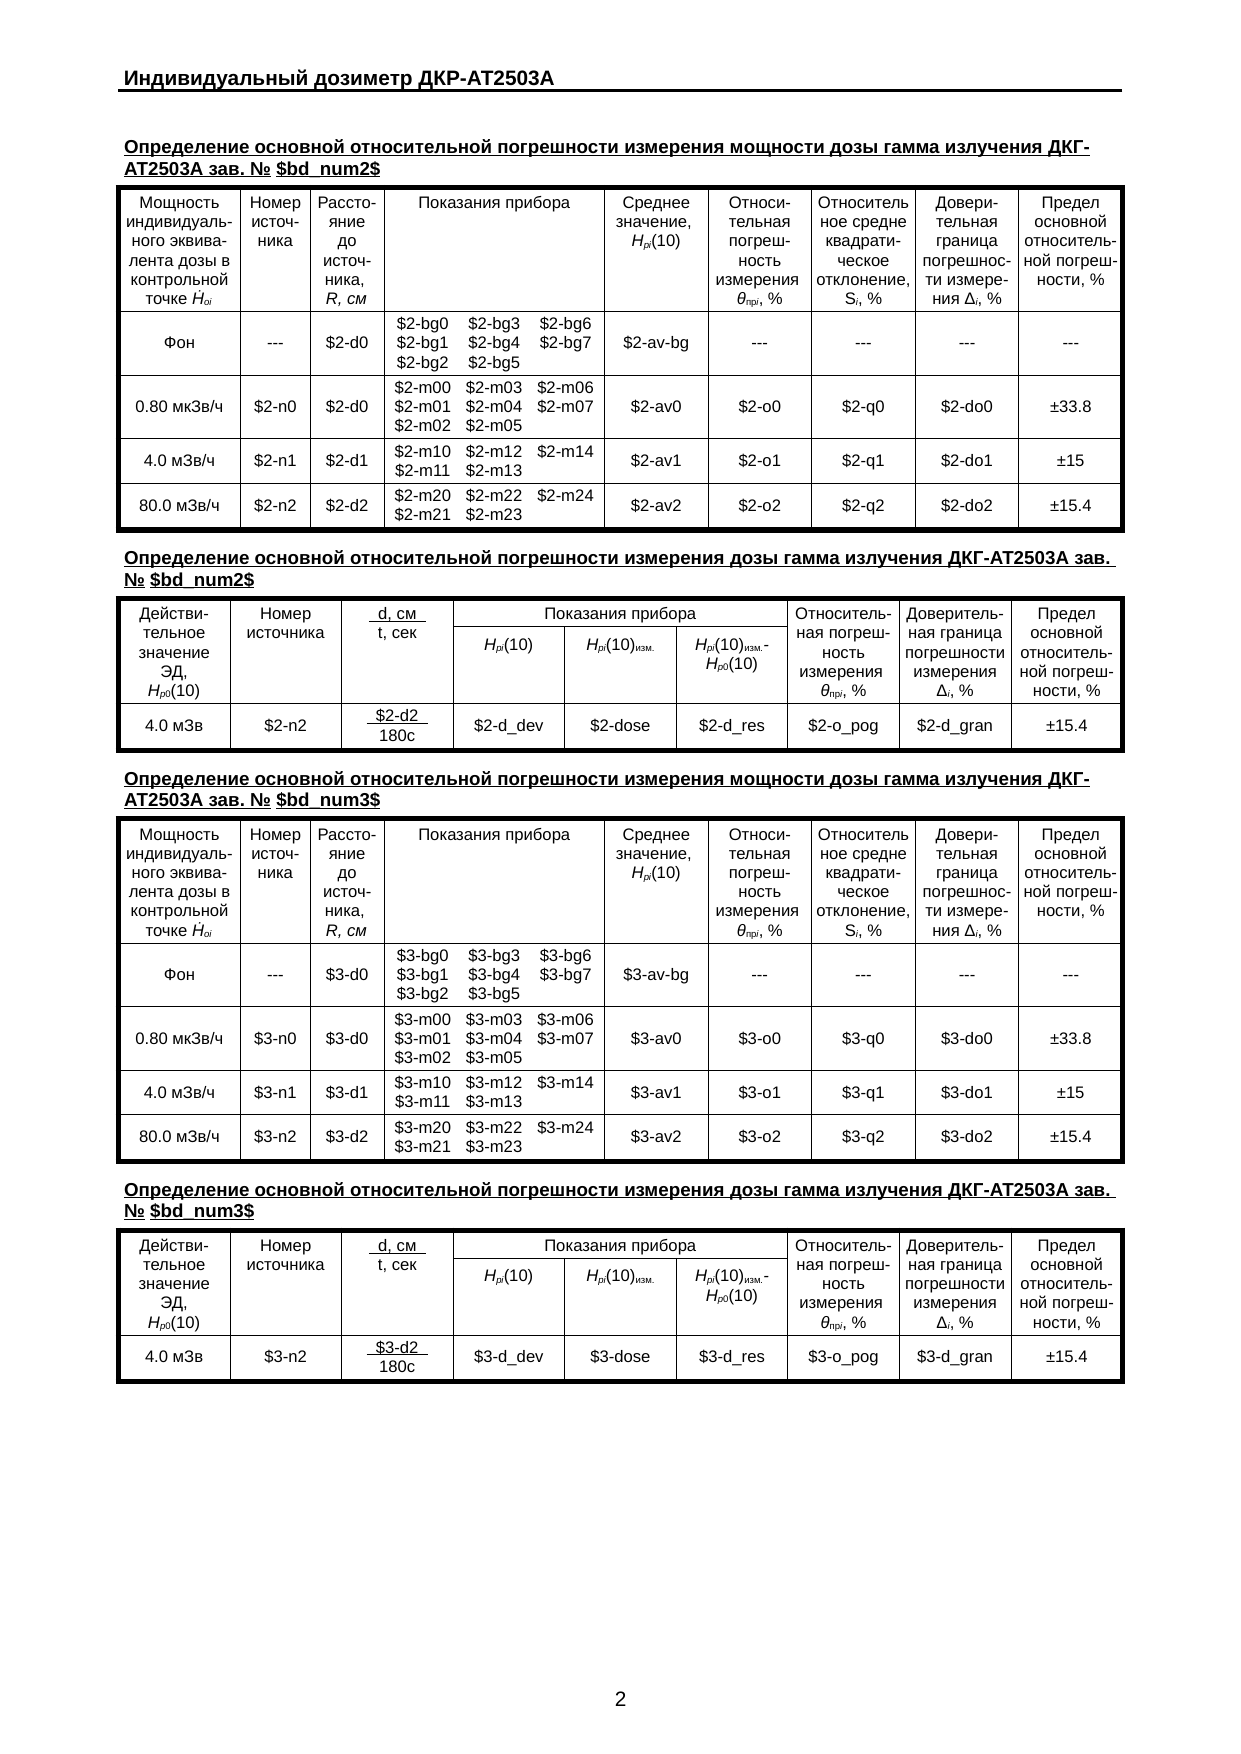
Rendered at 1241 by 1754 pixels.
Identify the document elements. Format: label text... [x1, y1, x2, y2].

table_cell ±15 [1019, 439, 1120, 483]
table_cell Предел основной относитель-ной погреш-ности, % [1019, 821, 1120, 942]
table_cell --- [812, 312, 915, 374]
table_cell $3-o_pog [788, 1336, 899, 1379]
table_cell $3-dose [565, 1336, 676, 1379]
table_cell $3-q0 [812, 1007, 915, 1070]
table_cell Номер источника [231, 1233, 341, 1334]
table_cell 4.0 мЗв [121, 704, 230, 747]
table_cell $2-o1 [709, 439, 811, 483]
table_cell Относитель-ная погреш-ность измерения θпрi, % [788, 601, 899, 703]
table_cell Hpi(10)изм.-Hp0(10) [677, 627, 787, 703]
table_cell Относительное средне квадрати-ческое отклонение, Si, % [812, 190, 915, 311]
table_cell Среднее значение, Hpi(10) [605, 821, 708, 942]
table_cell $2-d1 [311, 439, 384, 483]
table_cell $3-m10 $3-m11 $3-m12 $3-m13 $3-m14 [385, 1071, 604, 1114]
table_cell ±33.8 [1019, 1007, 1120, 1070]
table_cell $2-n2 [241, 484, 310, 527]
table_cell $3-q2 [812, 1115, 915, 1159]
table_header Определение основной относительной погрешности измерения дозы гамма излучения ДКГ-АТ2503A зав. № $bd_num3$ [118, 1164, 1122, 1227]
table_cell Относи-тельная погреш-ность измерения θпрi, % [709, 821, 811, 942]
table_cell ±15.4 [1019, 1115, 1120, 1159]
table_cell Довери-тельная граница погрешнос-ти измере-ния Δi, % [916, 821, 1018, 942]
table_cell $3-o2 [709, 1115, 811, 1159]
table_cell 80.0 мЗв/ч [121, 484, 240, 527]
table_cell --- [812, 944, 915, 1006]
table_cell Относитель-ная погреш-ность измерения θпрi, % [788, 1233, 899, 1334]
table_cell $2-n0 [241, 376, 310, 438]
table_cell $2-av-bg [605, 312, 708, 374]
table_cell 0.80 мкЗв/ч [121, 1007, 240, 1070]
table_cell $3-n2 [231, 1336, 341, 1379]
table_cell $2-q2 [812, 484, 915, 527]
table_cell $3-m00 $3-m01 $3-m02 $3-m03 $3-m04 $3-m05 $3-m06 $3-m07 [385, 1007, 604, 1070]
table_cell Относительное средне квадрати-ческое отклонение, Si, % [812, 821, 915, 942]
table_cell $3-d2 180c [342, 1336, 453, 1379]
table_cell $2-d_dev [454, 704, 564, 747]
table_cell Показания прибора [385, 190, 604, 311]
table_cell $2-d2 180c [342, 704, 453, 747]
table_cell $3-d0 [311, 944, 384, 1006]
table_cell ±15.4 [1012, 1336, 1120, 1379]
table_cell Номер источника [231, 601, 341, 703]
table_cell $3-q1 [812, 1071, 915, 1114]
table_cell $2-n1 [241, 439, 310, 483]
table_cell Действи-тельное значение ЭД, Hp0(10) [121, 601, 230, 703]
table_cell Предел основной относитель-ной погреш-ности, % [1012, 601, 1120, 703]
table_cell $2-d_res [677, 704, 787, 747]
table_cell $3-o0 [709, 1007, 811, 1070]
table_cell Доверитель-ная граница погрешности измерения Δi, % [900, 1233, 1011, 1334]
table_cell $2-o_pog [788, 704, 899, 747]
table_cell Рассто-яние до источ-ника, R, см [311, 190, 384, 311]
table_cell $3-av1 [605, 1071, 708, 1114]
table_cell ±15.4 [1012, 704, 1120, 747]
table_header Определение основной относительной погрешности измерения мощности дозы гамма излучения ДКГ-АТ2503A зав. № $bd_num2$ [118, 121, 1122, 185]
table_cell $3-o1 [709, 1071, 811, 1114]
table_cell Hpi(10)изм. [565, 627, 676, 703]
table_cell $2-m00 $2-m01 $2-m02 $2-m03 $2-m04 $2-m05 $2-m06 $2-m07 [385, 376, 604, 438]
table_cell --- [1019, 312, 1120, 374]
table_cell Hpi(10)изм. [565, 1259, 676, 1334]
table_cell $3-d2 [311, 1115, 384, 1159]
table_cell $3-d_gran [900, 1336, 1011, 1379]
table_cell Показания прибора [454, 1233, 787, 1258]
table_cell $2-q1 [812, 439, 915, 483]
table_cell 80.0 мЗв/ч [121, 1115, 240, 1159]
table_cell $2-do0 [916, 376, 1018, 438]
table_cell Показания прибора [454, 601, 787, 626]
table_cell $3-av2 [605, 1115, 708, 1159]
table_cell $3-d1 [311, 1071, 384, 1114]
table_cell Мощность индивидуаль-ного эквива-лента дозы в контрольной точке Ḣoi [121, 190, 240, 311]
table_cell $2-q0 [812, 376, 915, 438]
table_cell d, см t, сек [342, 601, 453, 703]
table_cell $3-d_dev [454, 1336, 564, 1379]
table_cell d, см t, сек [342, 1233, 453, 1334]
table_cell $2-o2 [709, 484, 811, 527]
table_cell --- [241, 944, 310, 1006]
table_cell $2-d2 [311, 484, 384, 527]
table_cell 4.0 мЗв/ч [121, 439, 240, 483]
table_cell Номер источ-ника [241, 821, 310, 942]
table_cell Показания прибора [385, 821, 604, 942]
table_cell Hpi(10)изм.-Hp0(10) [677, 1259, 787, 1334]
table_cell $3-n1 [241, 1071, 310, 1114]
table_cell Фон [121, 944, 240, 1006]
table_cell --- [709, 312, 811, 374]
table_cell Доверитель-ная граница погрешности измерения Δi, % [900, 601, 1011, 703]
table_cell $2-bg0 $2-bg1 $2-bg2 $2-bg3 $2-bg4 $2-bg5 $2-bg6 $2-bg7 [385, 312, 604, 374]
table_cell $3-bg0 $3-bg1 $3-bg2 $3-bg3 $3-bg4 $3-bg5 $3-bg6 $3-bg7 [385, 944, 604, 1006]
table_cell 0.80 мкЗв/ч [121, 376, 240, 438]
table_cell 4.0 мЗв [121, 1336, 230, 1379]
table_cell $3-d0 [311, 1007, 384, 1070]
table_cell 4.0 мЗв/ч [121, 1071, 240, 1114]
table_cell $2-dose [565, 704, 676, 747]
table_cell $2-d0 [311, 376, 384, 438]
table_cell Рассто-яние до источ-ника, R, см [311, 821, 384, 942]
table_cell $3-av-bg [605, 944, 708, 1006]
table_cell $2-av0 [605, 376, 708, 438]
table_cell ±33.8 [1019, 376, 1120, 438]
table_cell $3-n2 [241, 1115, 310, 1159]
table_cell --- [1019, 944, 1120, 1006]
table_cell Предел основной относитель-ной погреш-ности, % [1019, 190, 1120, 311]
table_cell $2-m10 $2-m11 $2-m12 $2-m13 $2-m14 [385, 439, 604, 483]
table_cell --- [241, 312, 310, 374]
table_cell Среднее значение, Hpi(10) [605, 190, 708, 311]
table_cell Довери-тельная граница погрешнос-ти измере-ния Δi, % [916, 190, 1018, 311]
table_cell ±15 [1019, 1071, 1120, 1114]
table_cell Номер источ-ника [241, 190, 310, 311]
table_cell $2-do2 [916, 484, 1018, 527]
table_cell $2-do1 [916, 439, 1018, 483]
table_cell $3-av0 [605, 1007, 708, 1070]
table_cell --- [916, 312, 1018, 374]
table_cell $2-m20 $2-m21 $2-m22 $2-m23 $2-m24 [385, 484, 604, 527]
table_header Определение основной относительной погрешности измерения дозы гамма излучения ДКГ-АТ2503A зав. № $bd_num2$ [118, 533, 1122, 596]
table_cell $3-n0 [241, 1007, 310, 1070]
table_cell Предел основной относитель-ной погреш-ности, % [1012, 1233, 1120, 1334]
table_cell Относи-тельная погреш-ность измерения θпрi, % [709, 190, 811, 311]
table_cell $2-d_gran [900, 704, 1011, 747]
table_cell $2-o0 [709, 376, 811, 438]
table_cell $3-d_res [677, 1336, 787, 1379]
table_header Определение основной относительной погрешности измерения мощности дозы гамма излучения ДКГ-АТ2503A зав. № $bd_num3$ [118, 753, 1122, 816]
table_cell $2-d0 [311, 312, 384, 374]
table_cell Фон [121, 312, 240, 374]
table_cell Действи-тельное значение ЭД, Hp0(10) [121, 1233, 230, 1334]
table_cell $3-m20 $3-m21 $3-m22 $3-m23 $3-m24 [385, 1115, 604, 1159]
table_cell Hpi(10) [454, 1259, 564, 1334]
table_cell $3-do1 [916, 1071, 1018, 1114]
table_cell --- [916, 944, 1018, 1006]
table_cell $2-av1 [605, 439, 708, 483]
table_cell --- [709, 944, 811, 1006]
table_cell $2-av2 [605, 484, 708, 527]
table_cell $2-n2 [231, 704, 341, 747]
table_cell $3-do2 [916, 1115, 1018, 1159]
table_cell ±15.4 [1019, 484, 1120, 527]
table_cell Hpi(10) [454, 627, 564, 703]
table_cell $3-do0 [916, 1007, 1018, 1070]
table_cell Мощность индивидуаль-ного эквива-лента дозы в контрольной точке Ḣoi [121, 821, 240, 942]
